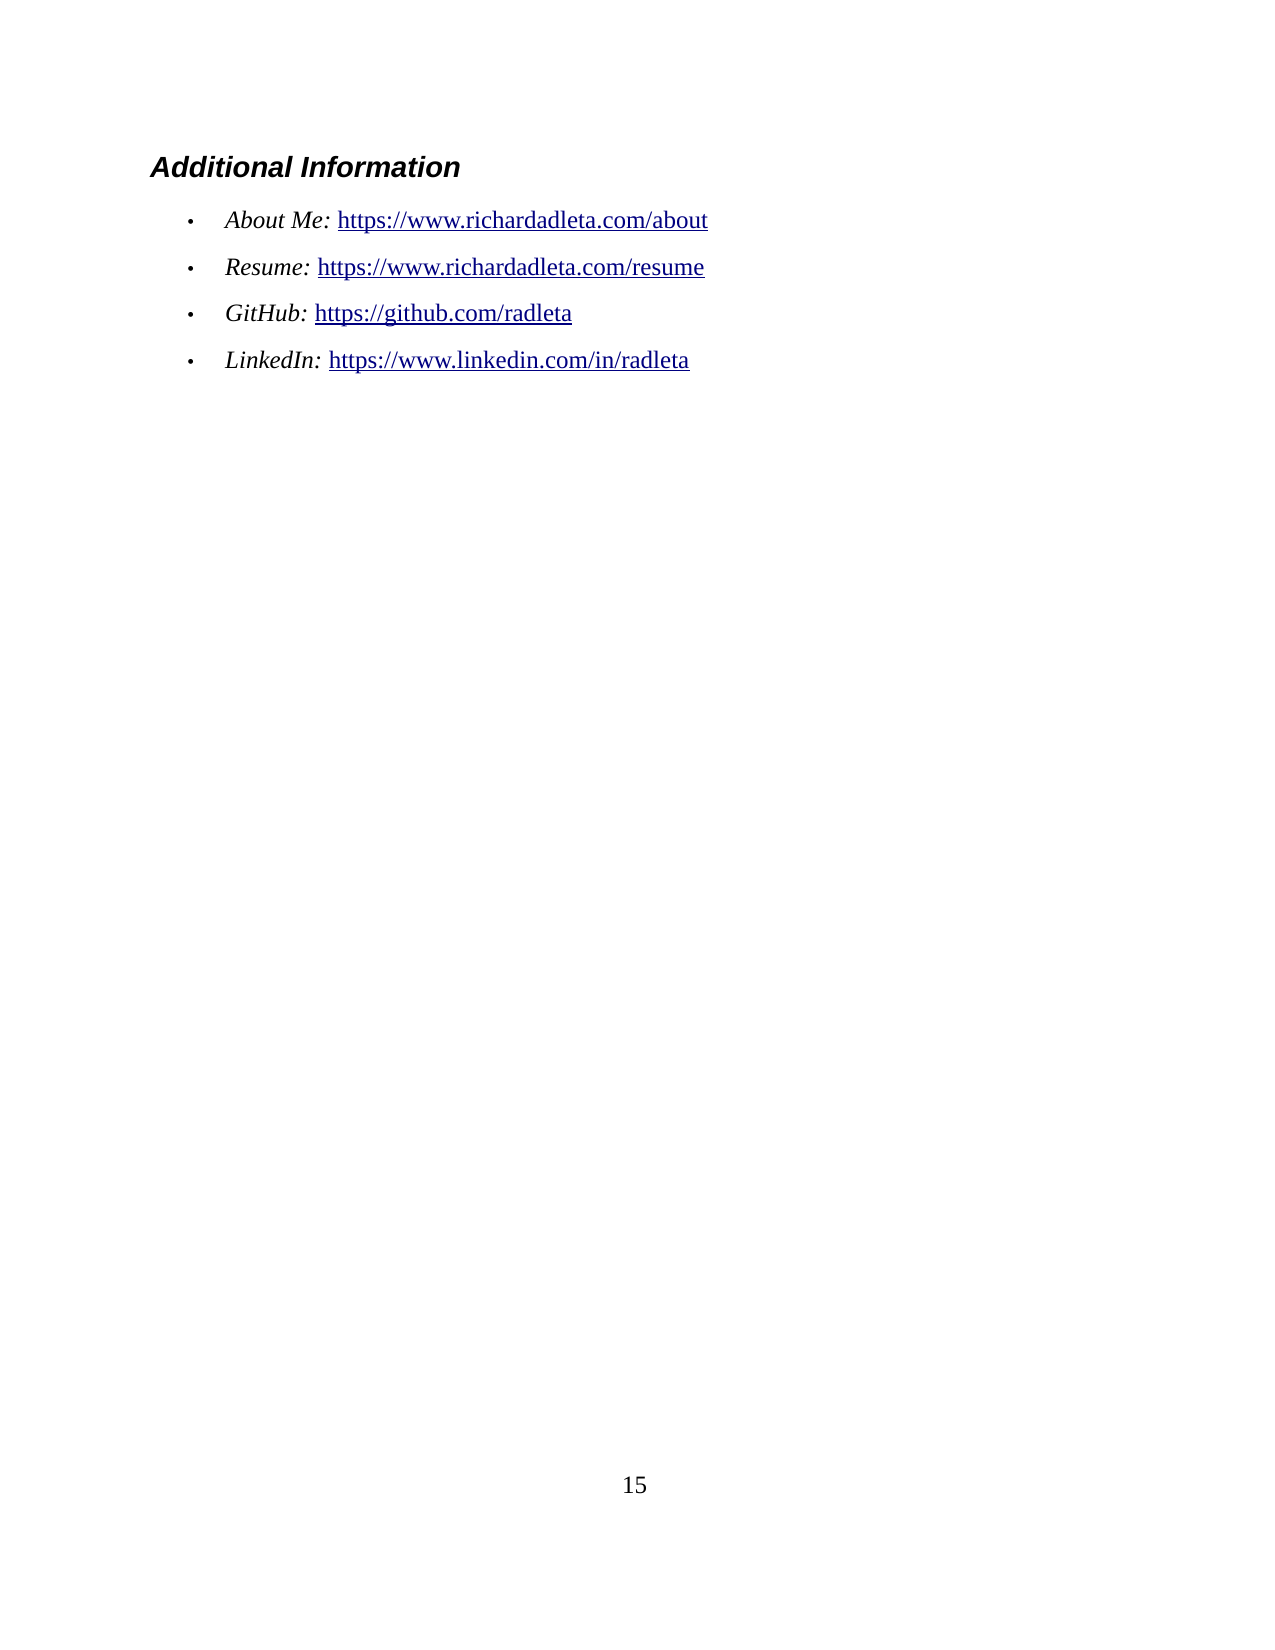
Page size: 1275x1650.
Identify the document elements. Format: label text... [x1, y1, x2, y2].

list GitHub: https://github.com/radleta [187, 298, 1125, 327]
list Resume: https://www.richardadleta.com/resume [187, 252, 1125, 280]
list About Me: https://www.richardadleta.com/about [187, 205, 1125, 234]
list LinkedIn: https://www.linkedin.com/in/radleta [187, 345, 1125, 374]
subtitle Additional Information [150, 150, 1125, 183]
